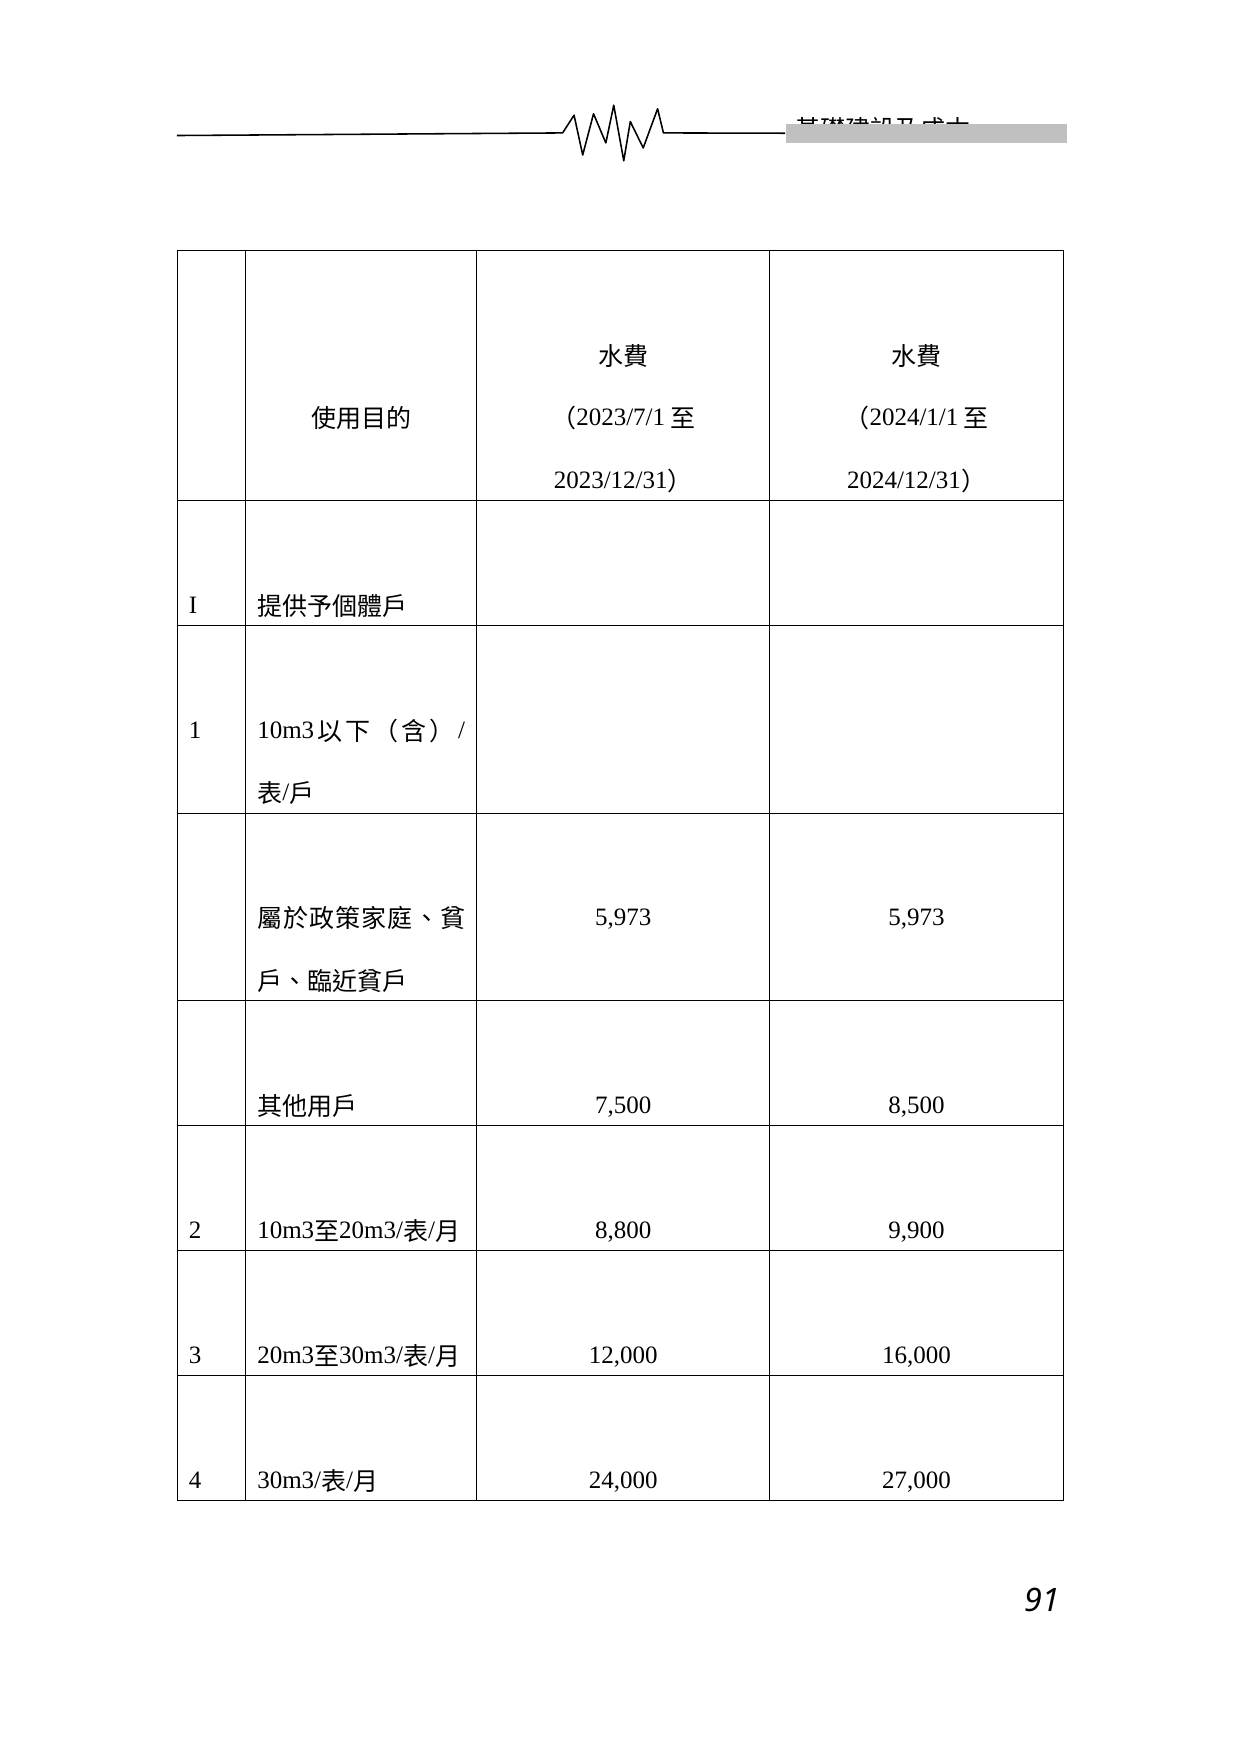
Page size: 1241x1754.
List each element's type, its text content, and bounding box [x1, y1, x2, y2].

table_cell 8,500 [770, 1001, 1063, 1125]
table_cell 20m3至30m3/表/月 [246, 1251, 476, 1375]
table_cell 12,000 [477, 1251, 769, 1375]
table_cell 4 [178, 1376, 245, 1500]
table_cell 5,973 [477, 814, 769, 1000]
table_header 使用目的 [246, 251, 476, 500]
table_cell 其他用戶 [246, 1001, 476, 1125]
table_cell 2 [178, 1126, 245, 1250]
table_cell 7,500 [477, 1001, 769, 1125]
table_cell 1 [178, 626, 245, 813]
table_cell 30m3/表/月 [246, 1376, 476, 1500]
table_cell 10m3以下（含）/表/戶 [246, 626, 476, 813]
table_cell 5,973 [770, 814, 1063, 1000]
table_cell 3 [178, 1251, 245, 1375]
table_cell [477, 501, 769, 625]
table_cell 提供予個體戶 [246, 501, 476, 625]
table_cell 屬於政策家庭、貧戶、臨近貧戶 [246, 814, 476, 1000]
table_cell I [178, 501, 245, 625]
table_header 水費 （2024/1/1至2024/12/31） [770, 251, 1063, 500]
table_cell [477, 626, 769, 813]
table_cell [178, 1001, 245, 1125]
table_header 水費 （2023/7/1至2023/12/31） [477, 251, 769, 500]
table_cell [770, 626, 1063, 813]
table_cell 9,900 [770, 1126, 1063, 1250]
table_cell 10m3至20m3/表/月 [246, 1126, 476, 1250]
table_header [178, 251, 245, 500]
table_cell 8,800 [477, 1126, 769, 1250]
table_cell [178, 814, 245, 1000]
table_cell 27,000 [770, 1376, 1063, 1500]
table_cell 16,000 [770, 1251, 1063, 1375]
table_cell [770, 501, 1063, 625]
table_cell 24,000 [477, 1376, 769, 1500]
